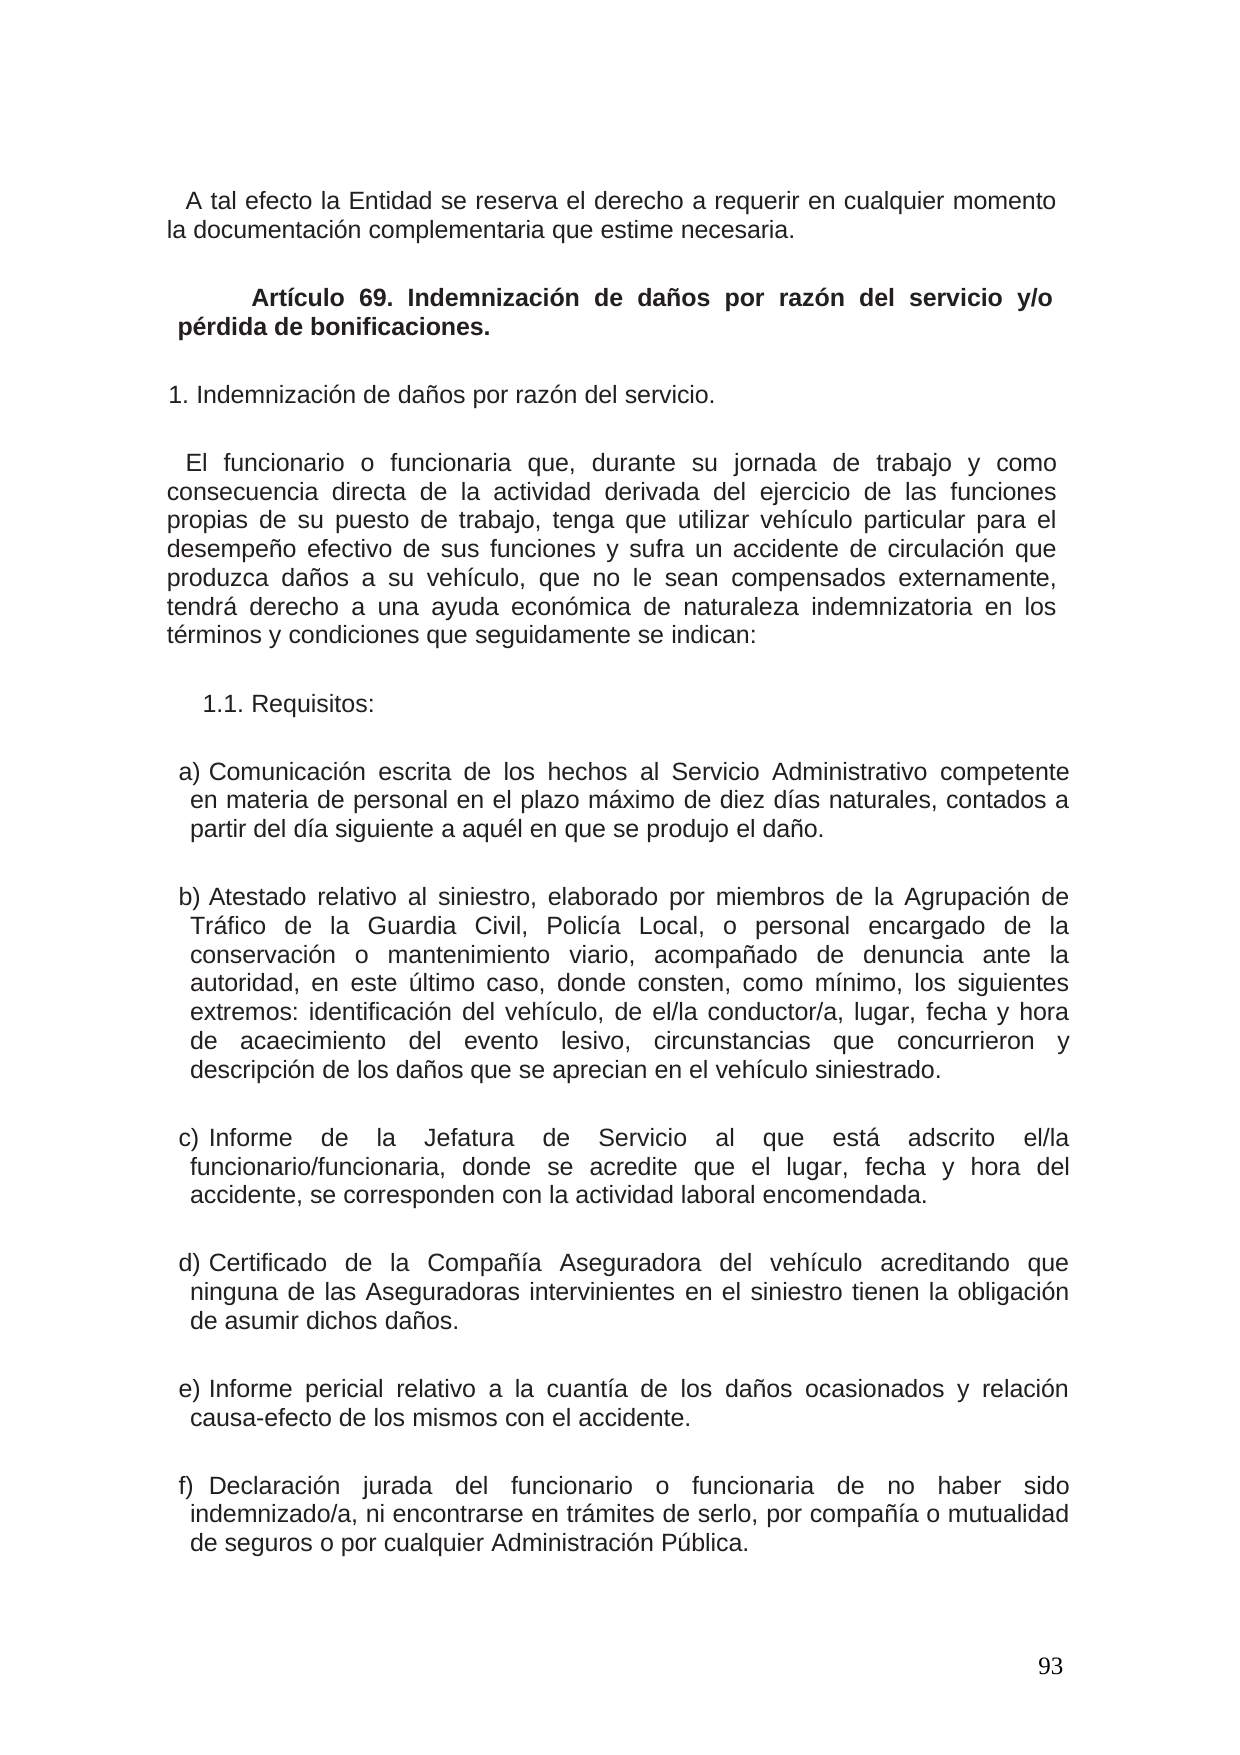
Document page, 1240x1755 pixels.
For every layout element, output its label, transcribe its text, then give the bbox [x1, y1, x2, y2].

text El funcionario o funcionaria que, durante su jornada de trabajo y como consecuencia directa de la actividad derivada del ejercicio de las funciones propias de su puesto de trabajo, tenga que utilizar vehículo particular para el desempeño efectivo de sus funciones y sufra un accidente de circulación que produzca daños a su vehículo, que no le sean compensados externamente, tendrá derecho a una ayuda económica de naturaleza indemnizatoria en los términos y condiciones que seguidamente se indican: [167, 448, 1057, 649]
list Declaración jurada del funcionario o funcionaria de no haber sido indemnizado/a, ni encontrarse en trámites de serlo, por compañía o mutualidad de seguros o por cualquier Administración Pública. [167, 1471, 1069, 1557]
text A tal efecto la Entidad se reserva el derecho a requerir en cualquier momento la documentación complementaria que estime necesaria. [167, 186, 1057, 244]
list Requisitos: [167, 688, 1081, 717]
list Comunicación escrita de los hechos al Servicio Administrativo competente en materia de personal en el plazo máximo de diez días naturales, contados a partir del día siguiente a aquél en que se produjo el daño. [167, 757, 1070, 843]
list Atestado relativo al siniestro, elaborado por miembros de la Agrupación de Tráfico de la Guardia Civil, Policía Local, o personal encargado de la conservación o mantenimiento viario, acompañado de denuncia ante la autoridad, en este último caso, donde consten, como mínimo, los siguientes extremos: identificación del vehículo, de el/la conductor/a, lugar, fecha y hora de acaecimiento del evento lesivo, circunstancias que concurrieron y descripción de los daños que se aprecian en el vehículo siniestrado. [167, 882, 1070, 1083]
list Indemnización de daños por razón del servicio. [168, 380, 1081, 409]
subtitle Artículo 69. Indemnización de daños por razón del servicio y/o pérdida de bonificaciones. [177, 283, 1069, 341]
list Informe de la Jefatura de Servicio al que está adscrito el/la funcionario/funcionaria, donde se acredite que el lugar, fecha y hora del accidente, se corresponden con la actividad laboral encomendada. [167, 1123, 1069, 1209]
list Informe pericial relativo a la cuantía de los daños ocasionados y relación causa-efecto de los mismos con el accidente. [167, 1374, 1069, 1431]
list Certificado de la Compañía Aseguradora del vehículo acreditando que ninguna de las Aseguradoras intervinientes en el siniestro tienen la obligación de asumir dichos daños. [167, 1248, 1069, 1334]
